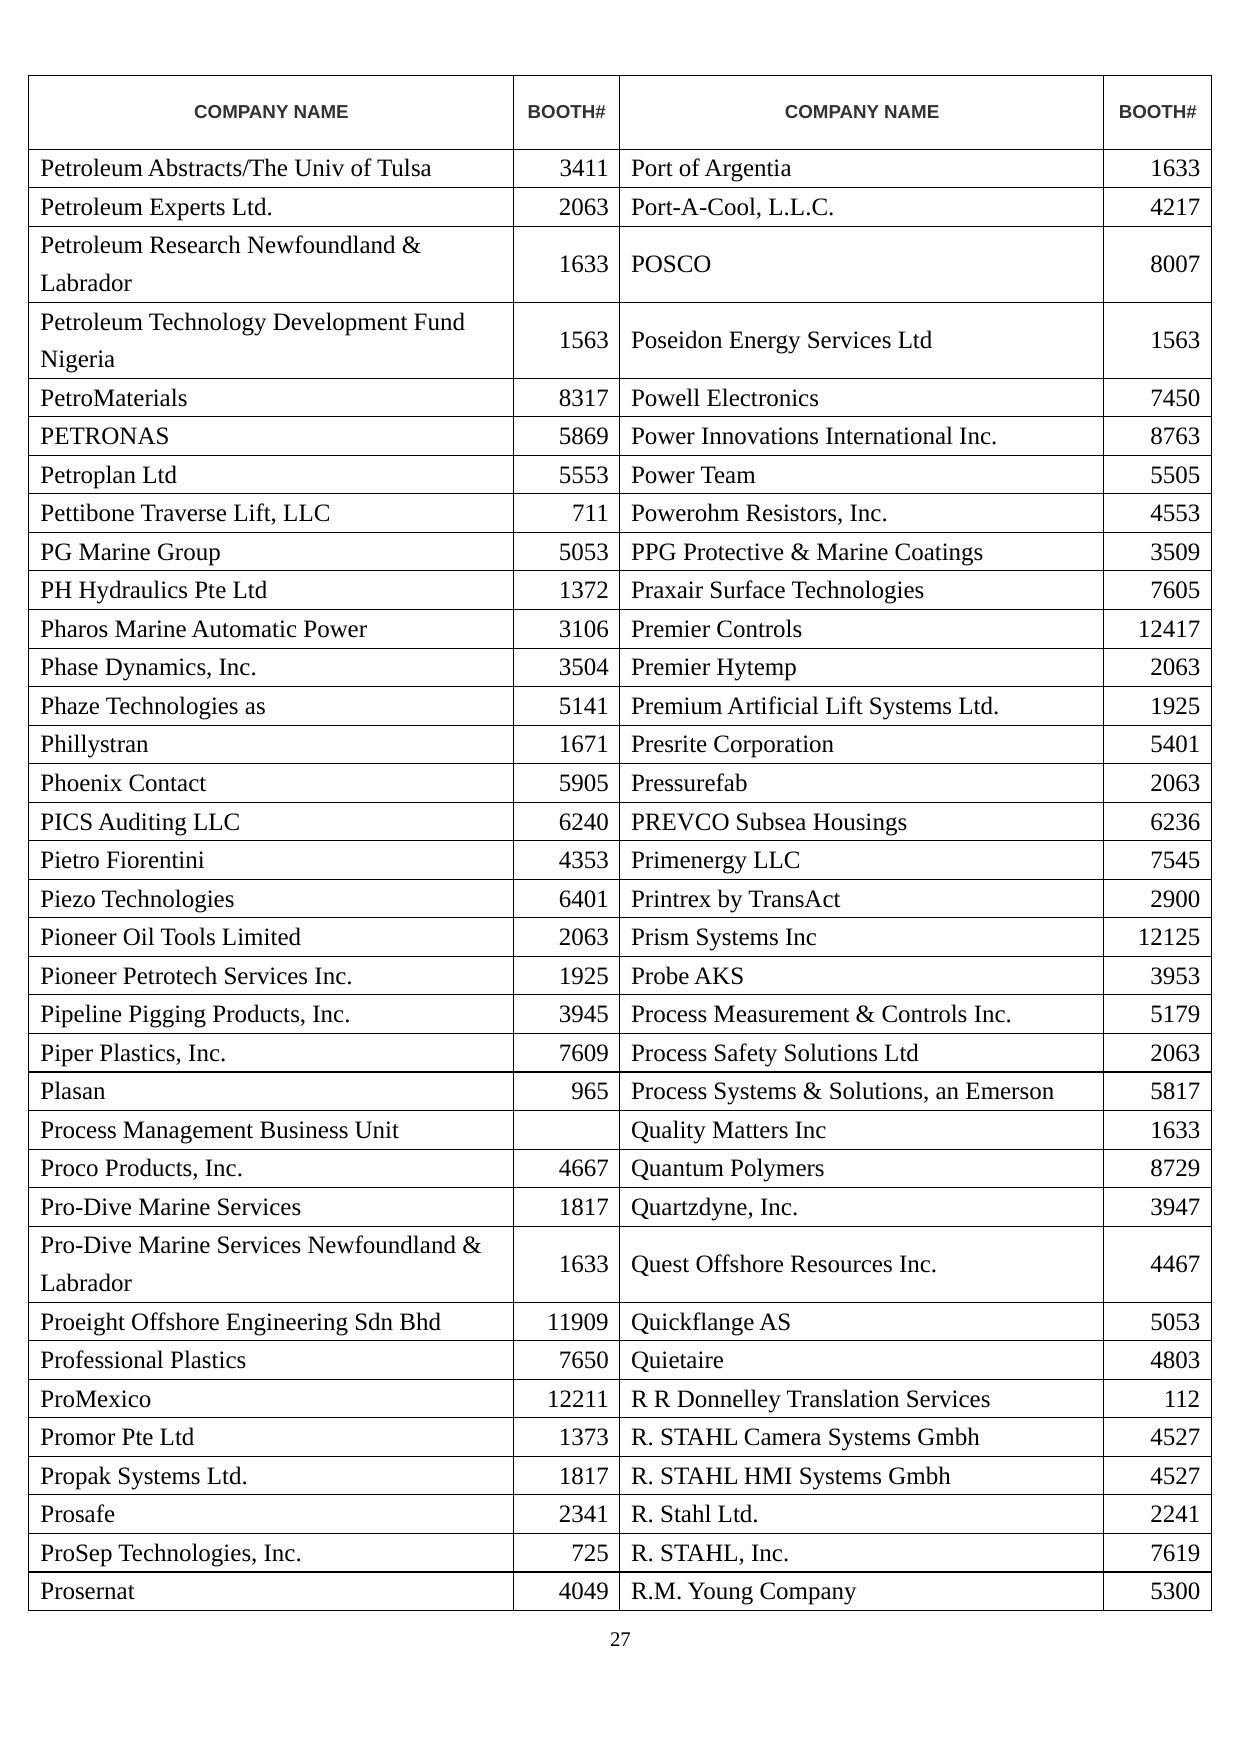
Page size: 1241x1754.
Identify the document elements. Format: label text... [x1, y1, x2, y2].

table_cell 965 [514, 1073, 619, 1110]
table_cell Phase Dynamics, Inc. [29, 649, 513, 686]
table_cell Pipeline Pigging Products, Inc. [29, 995, 513, 1033]
table_cell Prosernat [29, 1573, 513, 1610]
table_cell 1633 [514, 227, 619, 302]
table_cell Pioneer Petrotech Services Inc. [29, 957, 513, 994]
table_cell 2341 [514, 1495, 619, 1533]
table_cell Pietro Fiorentini [29, 841, 513, 879]
table_cell Process Systems & Solutions, an Emerson [620, 1073, 1103, 1110]
table_cell Proco Products, Inc. [29, 1150, 513, 1187]
table_cell Quickflange AS [620, 1303, 1103, 1340]
table_cell R.M. Young Company [620, 1573, 1103, 1610]
table_cell 4353 [514, 841, 619, 879]
table_cell 1633 [1104, 150, 1211, 187]
table_cell 112 [1104, 1380, 1211, 1417]
table_cell R R Donnelley Translation Services [620, 1380, 1103, 1417]
table_cell 12125 [1104, 918, 1211, 956]
table_cell Pettibone Traverse Lift, LLC [29, 494, 513, 532]
table_cell Printrex by TransAct [620, 880, 1103, 917]
table_cell 4667 [514, 1150, 619, 1187]
table_cell Propak Systems Ltd. [29, 1457, 513, 1494]
table_cell Process Safety Solutions Ltd [620, 1034, 1103, 1071]
table_cell Phaze Technologies as [29, 687, 513, 724]
table_cell 1817 [514, 1188, 619, 1226]
table_cell 4467 [1104, 1227, 1211, 1302]
table_cell Pioneer Oil Tools Limited [29, 918, 513, 956]
table_cell 2063 [1104, 649, 1211, 686]
table_cell 2063 [514, 188, 619, 226]
table_cell 1925 [514, 957, 619, 994]
table_cell 5141 [514, 687, 619, 724]
table_cell 1373 [514, 1418, 619, 1456]
table_cell 1633 [1104, 1111, 1211, 1148]
table_cell 1563 [514, 303, 619, 378]
table_cell PH Hydraulics Pte Ltd [29, 571, 513, 609]
table_cell Process Management Business Unit [29, 1111, 513, 1148]
table_cell Quantum Polymers [620, 1150, 1103, 1187]
table_cell R. STAHL Camera Systems Gmbh [620, 1418, 1103, 1456]
table_cell 3411 [514, 150, 619, 187]
table_cell Quietaire [620, 1341, 1103, 1379]
table_cell 1563 [1104, 303, 1211, 378]
table_cell Piezo Technologies [29, 880, 513, 917]
table_cell Premier Controls [620, 610, 1103, 647]
table_cell Praxair Surface Technologies [620, 571, 1103, 609]
table_cell Pro-Dive Marine Services [29, 1188, 513, 1226]
table_cell 8763 [1104, 417, 1211, 455]
table_cell Quality Matters Inc [620, 1111, 1103, 1148]
table_cell R. STAHL, Inc. [620, 1534, 1103, 1571]
table_cell PetroMaterials [29, 379, 513, 416]
table_cell [514, 1111, 619, 1148]
table_cell 12211 [514, 1380, 619, 1417]
table_cell Petroleum Technology Development Fund Nigeria [29, 303, 513, 378]
table_cell 12417 [1104, 610, 1211, 647]
table_cell Process Measurement & Controls Inc. [620, 995, 1103, 1033]
table_cell R. Stahl Ltd. [620, 1495, 1103, 1533]
table_cell 5553 [514, 456, 619, 493]
table_cell Powerohm Resistors, Inc. [620, 494, 1103, 532]
table_cell ProSep Technologies, Inc. [29, 1534, 513, 1571]
table_cell 7545 [1104, 841, 1211, 879]
table_cell Poseidon Energy Services Ltd [620, 303, 1103, 378]
table_cell Proeight Offshore Engineering Sdn Bhd [29, 1303, 513, 1340]
table_cell ProMexico [29, 1380, 513, 1417]
table_cell 8007 [1104, 227, 1211, 302]
table_cell 5869 [514, 417, 619, 455]
table_cell 7450 [1104, 379, 1211, 416]
table_cell PPG Protective & Marine Coatings [620, 533, 1103, 570]
table_cell Power Innovations International Inc. [620, 417, 1103, 455]
table_cell 7609 [514, 1034, 619, 1071]
table_cell 4803 [1104, 1341, 1211, 1379]
table_cell 7650 [514, 1341, 619, 1379]
table_cell PICS Auditing LLC [29, 803, 513, 840]
table_cell 4527 [1104, 1418, 1211, 1456]
table_cell 2063 [1104, 1034, 1211, 1071]
table_cell Prism Systems Inc [620, 918, 1103, 956]
table_cell Prosafe [29, 1495, 513, 1533]
table_cell 8317 [514, 379, 619, 416]
table_cell Power Team [620, 456, 1103, 493]
table_cell 2063 [1104, 764, 1211, 802]
table_header BOOTH# [514, 76, 619, 148]
table_cell 5817 [1104, 1073, 1211, 1110]
table_cell PREVCO Subsea Housings [620, 803, 1103, 840]
table_cell Premium Artificial Lift Systems Ltd. [620, 687, 1103, 724]
table_cell Piper Plastics, Inc. [29, 1034, 513, 1071]
table_cell 711 [514, 494, 619, 532]
table_cell Pressurefab [620, 764, 1103, 802]
table_cell Port-A-Cool, L.L.C. [620, 188, 1103, 226]
table_cell R. STAHL HMI Systems Gmbh [620, 1457, 1103, 1494]
table_cell 1671 [514, 726, 619, 763]
table_cell 1372 [514, 571, 619, 609]
table_cell 5401 [1104, 726, 1211, 763]
table_cell 5300 [1104, 1573, 1211, 1610]
table_cell Promor Pte Ltd [29, 1418, 513, 1456]
table_cell 5053 [514, 533, 619, 570]
table_cell 3953 [1104, 957, 1211, 994]
table_cell PETRONAS [29, 417, 513, 455]
table_cell POSCO [620, 227, 1103, 302]
table_header COMPANY NAME [620, 76, 1103, 148]
table_cell Pharos Marine Automatic Power [29, 610, 513, 647]
table_cell Pro-Dive Marine Services Newfoundland & Labrador [29, 1227, 513, 1302]
table_cell 2063 [514, 918, 619, 956]
table_cell Premier Hytemp [620, 649, 1103, 686]
table_cell 8729 [1104, 1150, 1211, 1187]
table_cell 5905 [514, 764, 619, 802]
table_cell 3945 [514, 995, 619, 1033]
table_cell 4527 [1104, 1457, 1211, 1494]
table_cell Port of Argentia [620, 150, 1103, 187]
table_cell Professional Plastics [29, 1341, 513, 1379]
table_cell 5505 [1104, 456, 1211, 493]
table_cell 4553 [1104, 494, 1211, 532]
table_cell 1817 [514, 1457, 619, 1494]
table_cell 6401 [514, 880, 619, 917]
table_cell Plasan [29, 1073, 513, 1110]
table_cell 1633 [514, 1227, 619, 1302]
table_cell 4217 [1104, 188, 1211, 226]
table_cell 5179 [1104, 995, 1211, 1033]
table_cell 1925 [1104, 687, 1211, 724]
table_cell 3504 [514, 649, 619, 686]
table_cell Presrite Corporation [620, 726, 1103, 763]
table_cell 6240 [514, 803, 619, 840]
table_cell Quartzdyne, Inc. [620, 1188, 1103, 1226]
table_cell Powell Electronics [620, 379, 1103, 416]
table_cell 3947 [1104, 1188, 1211, 1226]
table_cell Petroleum Experts Ltd. [29, 188, 513, 226]
table_header COMPANY NAME [29, 76, 513, 148]
table_header BOOTH# [1104, 76, 1211, 148]
table_cell Petroleum Abstracts/The Univ of Tulsa [29, 150, 513, 187]
table_cell PG Marine Group [29, 533, 513, 570]
table_cell 725 [514, 1534, 619, 1571]
table_cell 2241 [1104, 1495, 1211, 1533]
table_cell Petroleum Research Newfoundland & Labrador [29, 227, 513, 302]
table_cell 4049 [514, 1573, 619, 1610]
table_cell Quest Offshore Resources Inc. [620, 1227, 1103, 1302]
table_cell Phoenix Contact [29, 764, 513, 802]
table_cell Phillystran [29, 726, 513, 763]
table_cell 5053 [1104, 1303, 1211, 1340]
table_cell 2900 [1104, 880, 1211, 917]
table_cell 7619 [1104, 1534, 1211, 1571]
table_cell Primenergy LLC [620, 841, 1103, 879]
table_cell Petroplan Ltd [29, 456, 513, 493]
table_cell Probe AKS [620, 957, 1103, 994]
table_cell 3509 [1104, 533, 1211, 570]
table_cell 7605 [1104, 571, 1211, 609]
table_cell 11909 [514, 1303, 619, 1340]
table_cell 6236 [1104, 803, 1211, 840]
table_cell 3106 [514, 610, 619, 647]
